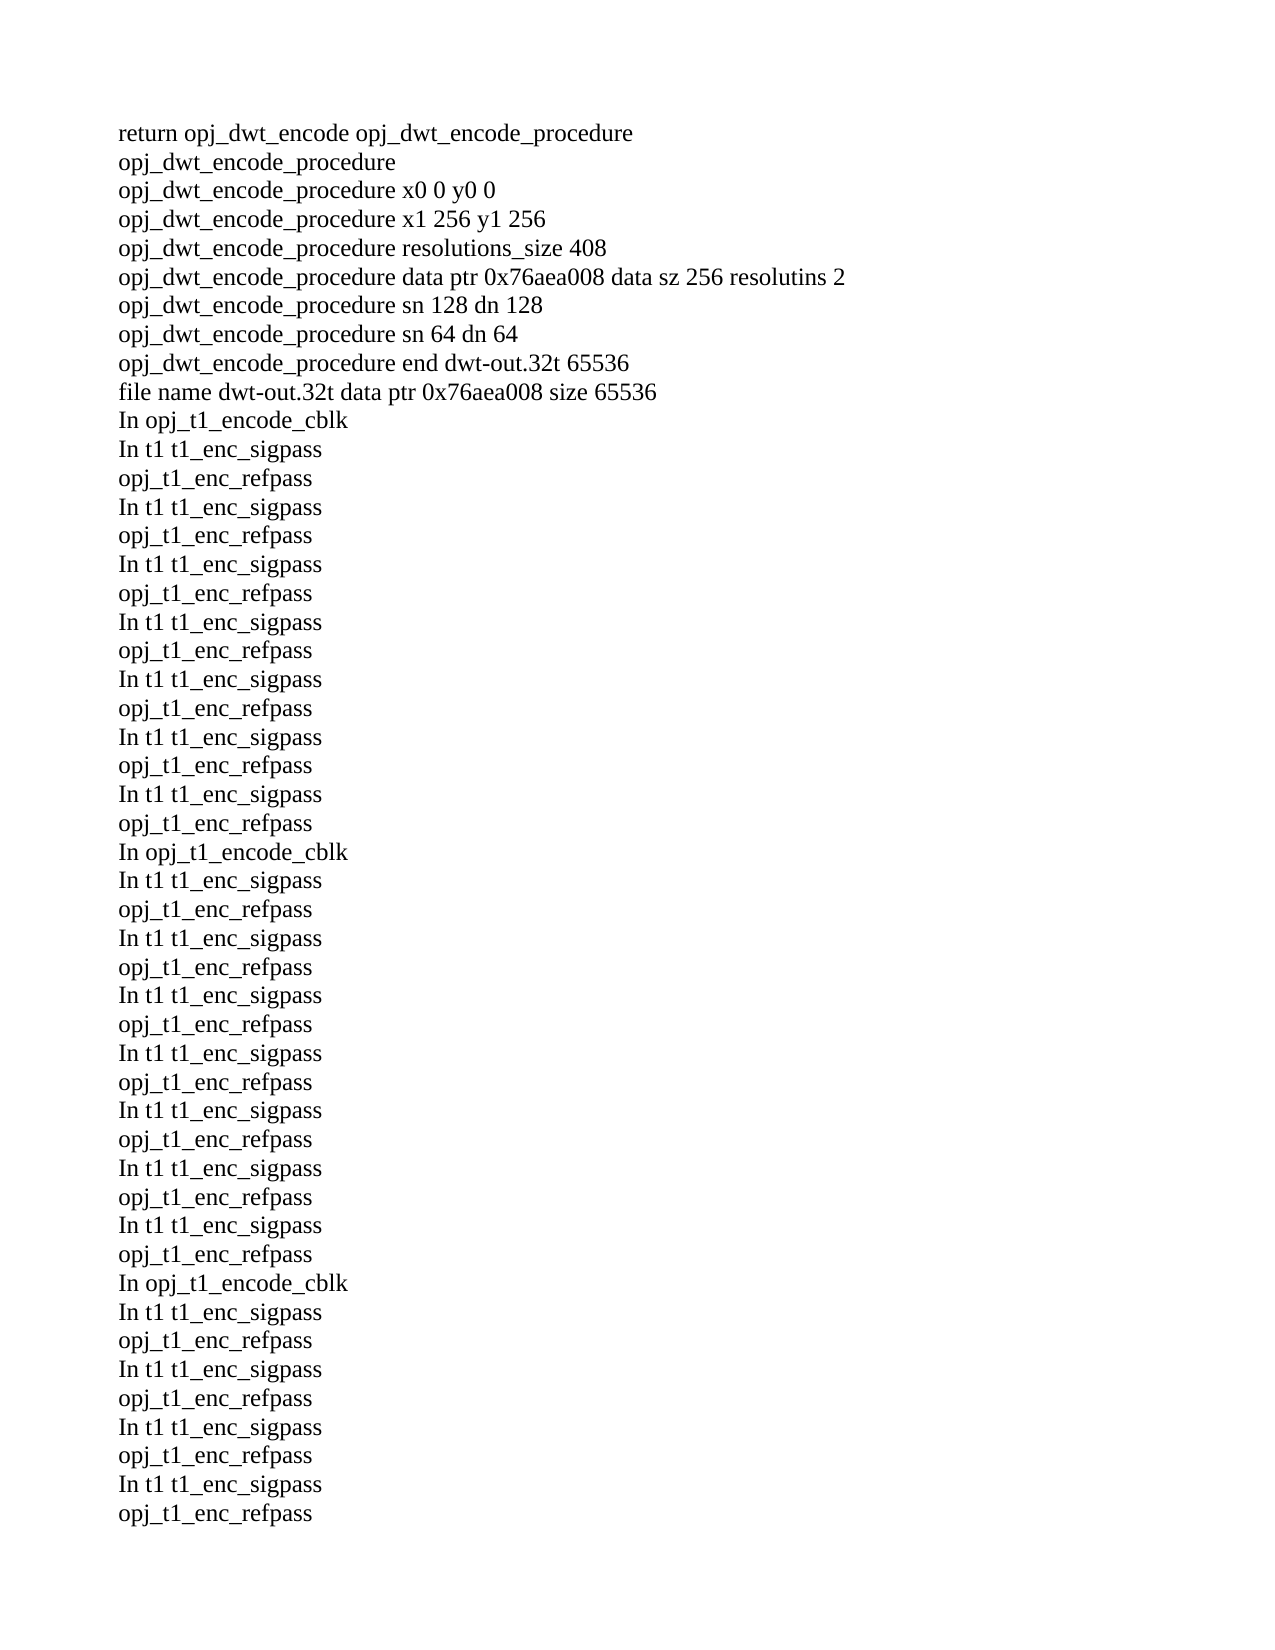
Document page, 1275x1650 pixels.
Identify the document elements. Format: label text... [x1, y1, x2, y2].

text In opj_t1_encode_cblk [118, 837, 1157, 866]
text opj_dwt_encode_procedure resolutions_size 408 [118, 233, 1157, 262]
text opj_dwt_encode_procedure end dwt-out.32t 65536 [118, 348, 1157, 377]
text In t1 t1_enc_sigpass [118, 607, 1157, 636]
text opj_dwt_encode_procedure data ptr 0x76aea008 data sz 256 resolutins 2 [118, 262, 1157, 291]
text return opj_dwt_encode opj_dwt_encode_procedure [118, 118, 1157, 147]
text In opj_t1_encode_cblk [118, 1268, 1157, 1297]
text opj_t1_enc_refpass [118, 1067, 1157, 1096]
text In t1 t1_enc_sigpass [118, 981, 1157, 1009]
text opj_t1_enc_refpass [118, 693, 1157, 722]
text In t1 t1_enc_sigpass [118, 1096, 1157, 1124]
text opj_t1_enc_refpass [118, 1441, 1157, 1469]
text In t1 t1_enc_sigpass [118, 1297, 1157, 1326]
text In t1 t1_enc_sigpass [118, 492, 1157, 521]
text opj_t1_enc_refpass [118, 1326, 1157, 1354]
text In t1 t1_enc_sigpass [118, 779, 1157, 808]
text In t1 t1_enc_sigpass [118, 1211, 1157, 1239]
text opj_t1_enc_refpass [118, 1124, 1157, 1153]
text opj_t1_enc_refpass [118, 751, 1157, 779]
text opj_dwt_encode_procedure sn 64 dn 64 [118, 319, 1157, 348]
text opj_dwt_encode_procedure x0 0 y0 0 [118, 176, 1157, 204]
text opj_t1_enc_refpass [118, 952, 1157, 981]
text opj_t1_enc_refpass [118, 1009, 1157, 1038]
text In t1 t1_enc_sigpass [118, 1354, 1157, 1383]
text In opj_t1_encode_cblk [118, 406, 1157, 434]
text opj_t1_enc_refpass [118, 1239, 1157, 1268]
text opj_t1_enc_refpass [118, 1182, 1157, 1211]
text In t1 t1_enc_sigpass [118, 549, 1157, 578]
text opj_dwt_encode_procedure [118, 147, 1157, 176]
text opj_t1_enc_refpass [118, 521, 1157, 549]
text opj_t1_enc_refpass [118, 463, 1157, 492]
text file name dwt-out.32t data ptr 0x76aea008 size 65536 [118, 377, 1157, 406]
text In t1 t1_enc_sigpass [118, 923, 1157, 952]
text opj_dwt_encode_procedure x1 256 y1 256 [118, 204, 1157, 233]
text opj_t1_enc_refpass [118, 636, 1157, 664]
text opj_t1_enc_refpass [118, 808, 1157, 837]
text In t1 t1_enc_sigpass [118, 1153, 1157, 1182]
text opj_t1_enc_refpass [118, 1383, 1157, 1412]
text In t1 t1_enc_sigpass [118, 1469, 1157, 1498]
text In t1 t1_enc_sigpass [118, 722, 1157, 751]
text opj_t1_enc_refpass [118, 894, 1157, 923]
text In t1 t1_enc_sigpass [118, 866, 1157, 894]
text In t1 t1_enc_sigpass [118, 1038, 1157, 1067]
text In t1 t1_enc_sigpass [118, 664, 1157, 693]
text opj_t1_enc_refpass [118, 1498, 1157, 1527]
text opj_dwt_encode_procedure sn 128 dn 128 [118, 291, 1157, 319]
text In t1 t1_enc_sigpass [118, 1412, 1157, 1441]
text In t1 t1_enc_sigpass [118, 434, 1157, 463]
text opj_t1_enc_refpass [118, 578, 1157, 607]
